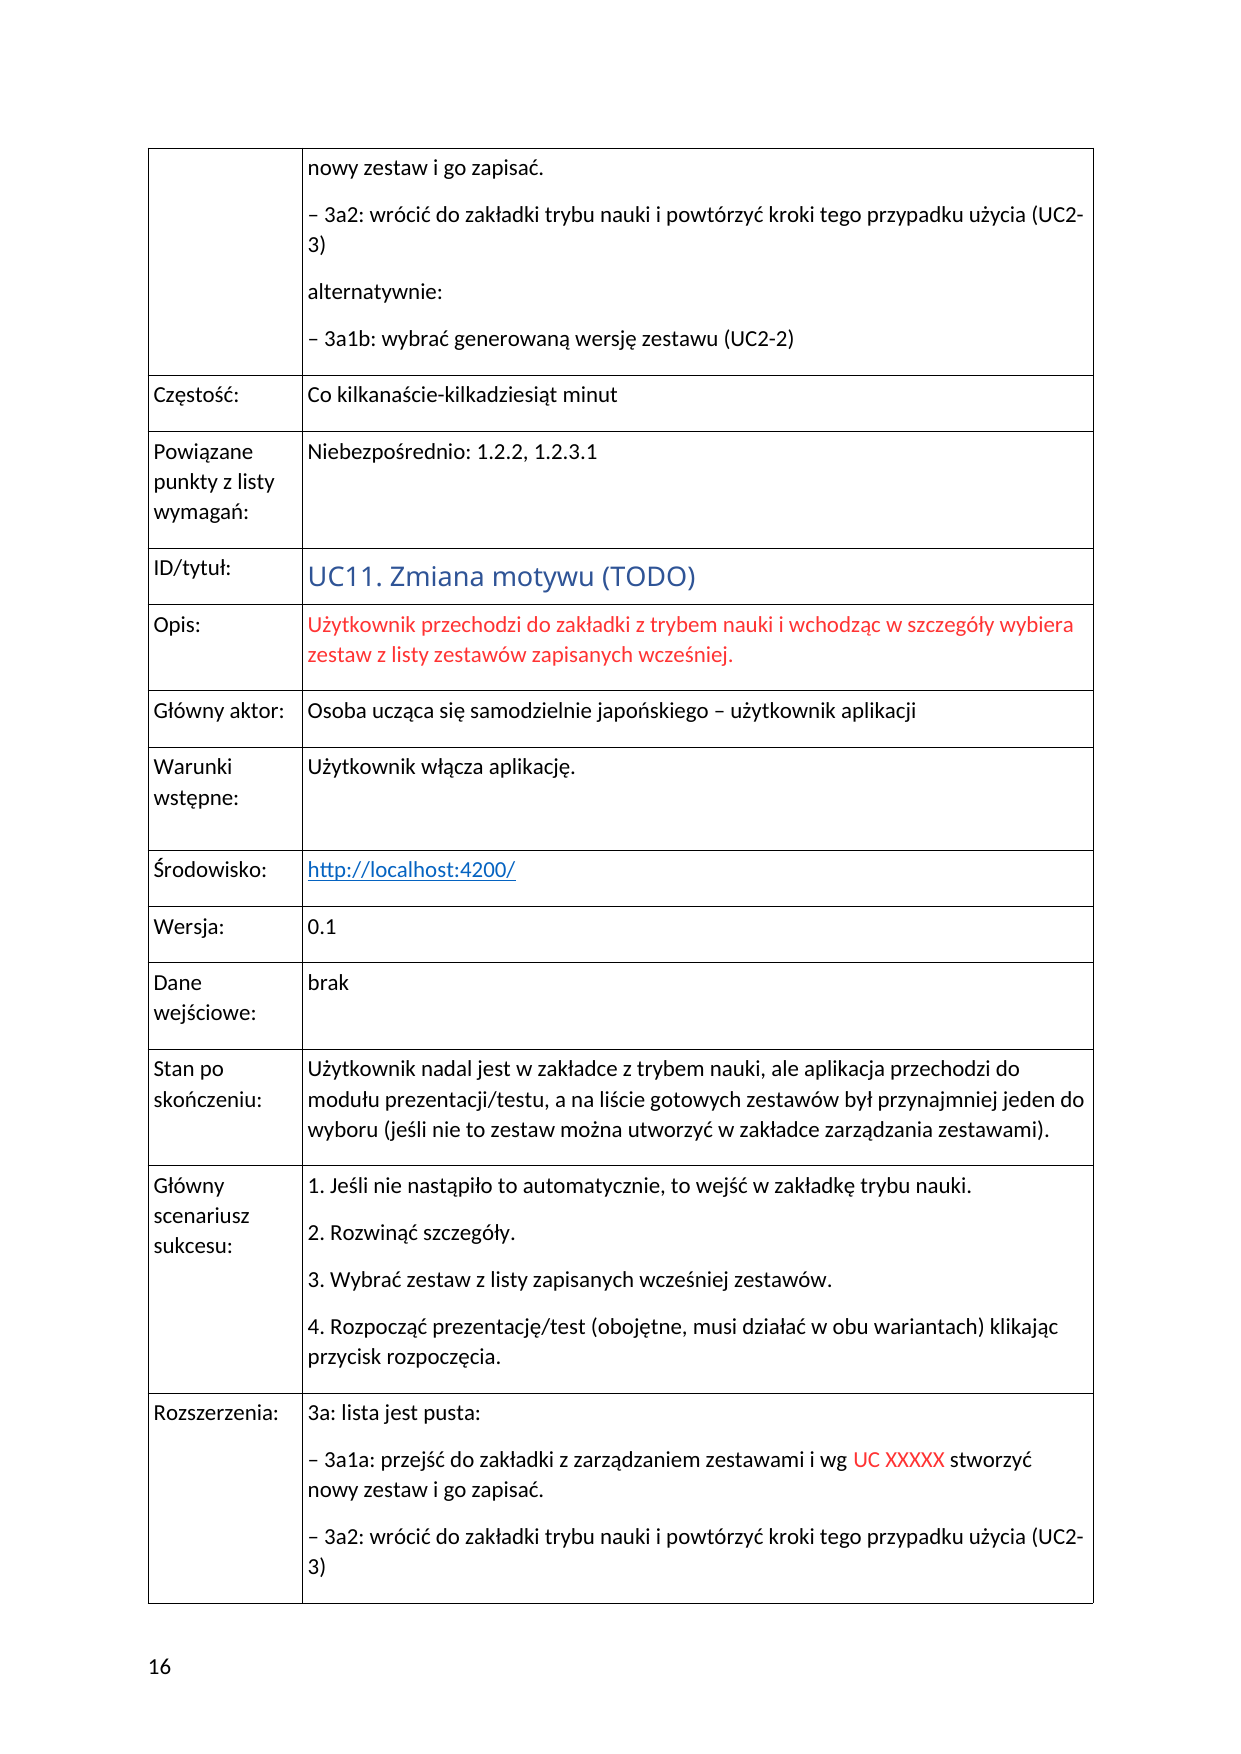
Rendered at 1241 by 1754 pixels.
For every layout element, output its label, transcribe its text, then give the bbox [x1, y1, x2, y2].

table_cell Dane wejściowe: [149, 963, 302, 1049]
table_cell Użytkownik włącza aplikację. [303, 748, 1093, 850]
table_cell Główny scenariusz sukcesu: [149, 1166, 302, 1392]
table_cell Wersja: [149, 907, 302, 962]
table_cell Środowisko: [149, 851, 302, 906]
table_cell 1. Jeśli nie nastąpiło to automatycznie, to wejść w zakładkę trybu nauki. 2. Rozwinąć szczegóły. 3. Wybrać zestaw z listy zapisanych wcześniej zestawów. 4. Rozpocząć prezentację/test (obojętne, musi działać w obu wariantach) klikając przycisk rozpoczęcia. [303, 1166, 1093, 1392]
table_cell 3a: lista jest pusta: – 3a1a: przejść do zakładki z zarządzaniem zestawami i wg UC XXXXX stworzyć nowy zestaw i go zapisać. – 3a2: wrócić do zakładki trybu nauki i powtórzyć kroki tego przypadku użycia (UC2-3) [303, 1394, 1093, 1603]
table_cell Opis: [149, 605, 302, 690]
table_cell Główny aktor: [149, 691, 302, 747]
table_header ID/tytuł: [149, 549, 302, 604]
table_cell nowy zestaw i go zapisać. – 3a2: wrócić do zakładki trybu nauki i powtórzyć kroki tego przypadku użycia (UC2-3) alternatywnie: – 3a1b: wybrać generowaną wersję zestawu (UC2-2) [303, 149, 1093, 375]
table_cell Częstość: [149, 376, 302, 431]
table_cell Osoba ucząca się samodzielnie japońskiego – użytkownik aplikacji [303, 691, 1093, 747]
table_cell http://localhost:4200/ [303, 851, 1093, 906]
table_cell Stan po skończeniu: [149, 1050, 302, 1165]
table_cell brak [303, 963, 1093, 1049]
table_cell Powiązane punkty z listy wymagań: [149, 432, 302, 548]
table_cell Użytkownik przechodzi do zakładki z trybem nauki i wchodząc w szczegóły wybiera zestaw z listy zestawów zapisanych wcześniej. [303, 605, 1093, 690]
table_header UC11. Zmiana motywu (TODO) [303, 549, 1093, 604]
table_cell 0.1 [303, 907, 1093, 962]
table_cell Warunki wstępne: [149, 748, 302, 850]
table_cell Co kilkanaście-kilkadziesiąt minut [303, 376, 1093, 431]
table_cell Niebezpośrednio: 1.2.2, 1.2.3.1 [303, 432, 1093, 548]
table_cell [149, 149, 302, 375]
table_cell Rozszerzenia: [149, 1394, 302, 1603]
table_cell Użytkownik nadal jest w zakładce z trybem nauki, ale aplikacja przechodzi do modułu prezentacji/testu, a na liście gotowych zestawów był przynajmniej jeden do wyboru (jeśli nie to zestaw można utworzyć w zakładce zarządzania zestawami). [303, 1050, 1093, 1165]
